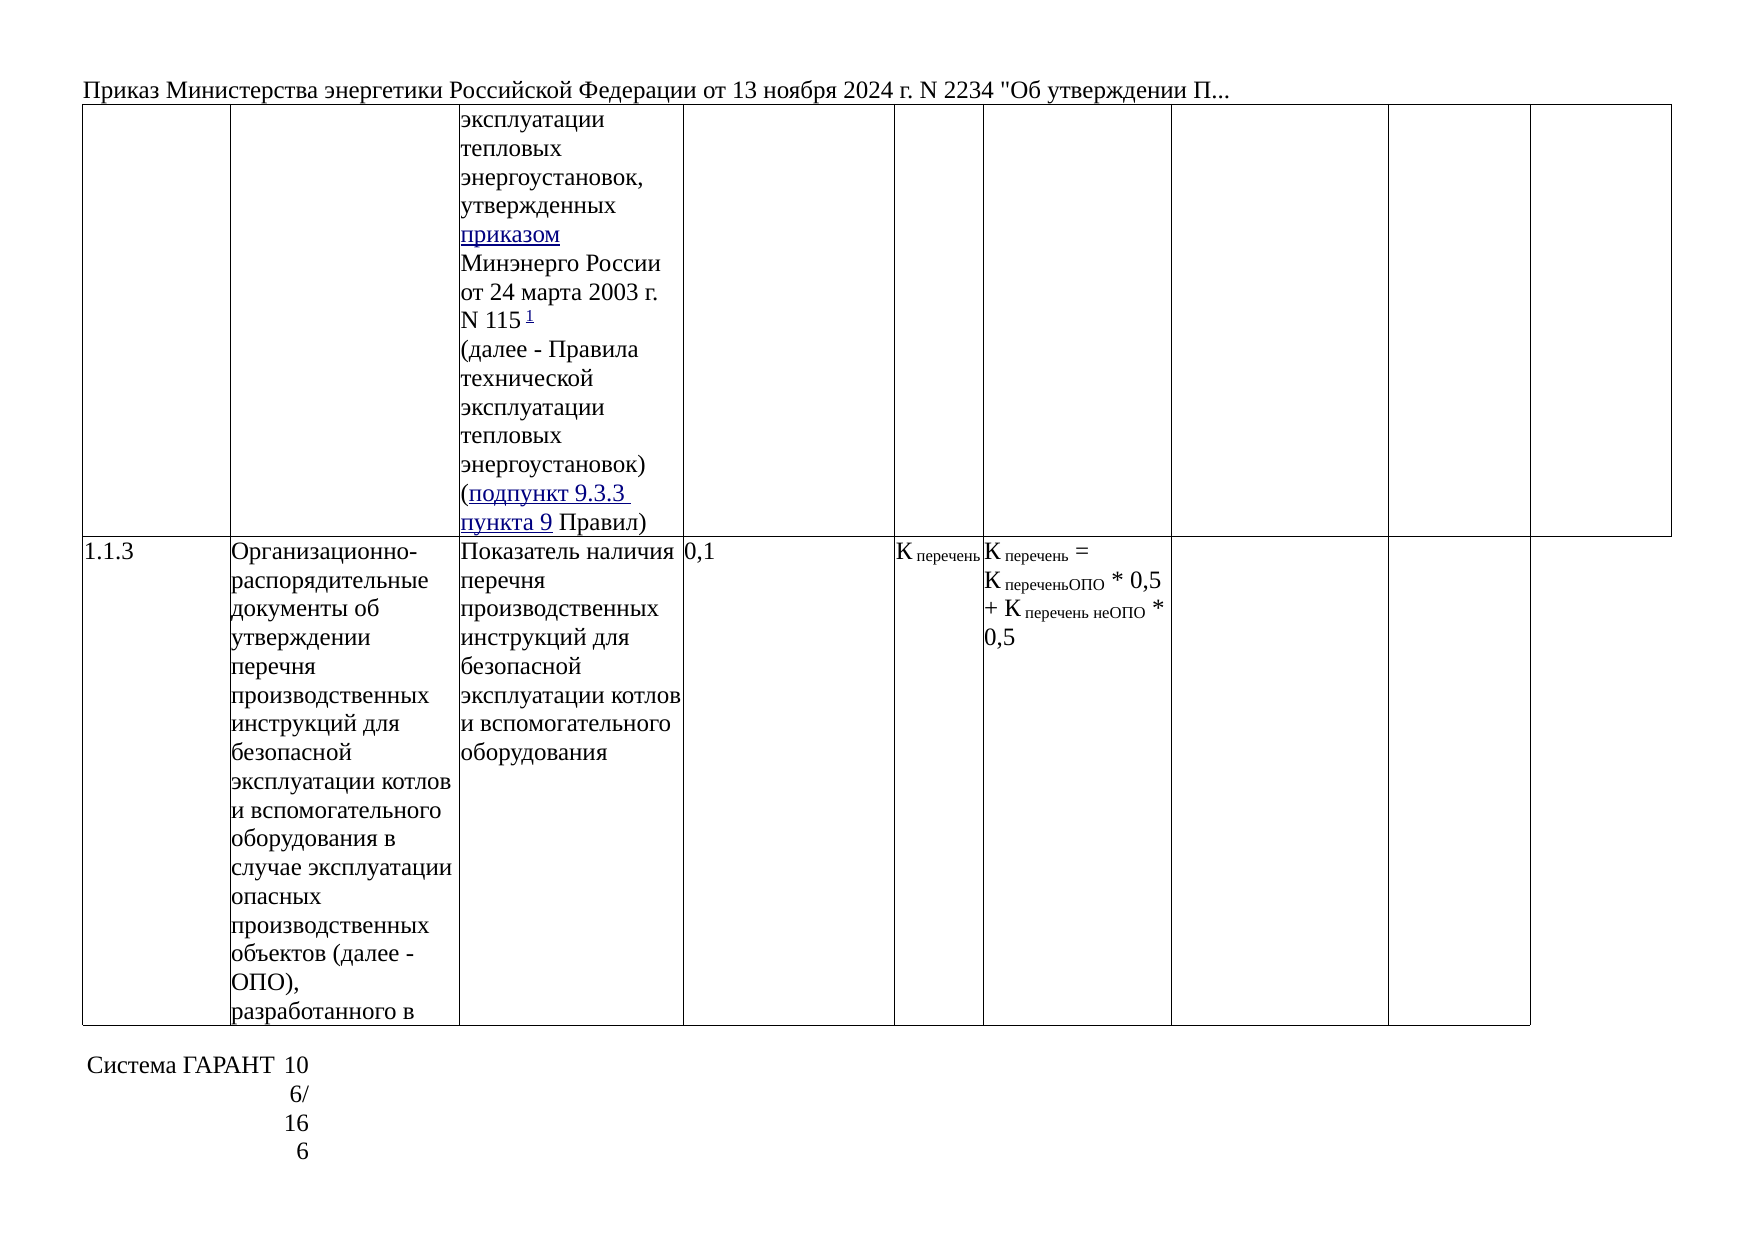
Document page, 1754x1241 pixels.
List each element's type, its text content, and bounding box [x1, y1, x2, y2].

table_cell [1389, 105, 1530, 536]
table_cell Показатель наличия перечня производственных инструкций для безопасной эксплуатации котлов и вспомогательного оборудования [460, 537, 683, 1025]
table_cell [83, 105, 230, 536]
table_cell К перечень = К переченьОПО * 0,5 + К перечень неОПО * 0,5 [984, 537, 1171, 1025]
table_cell [1389, 537, 1530, 1025]
table_cell [1172, 105, 1388, 536]
table_cell [895, 105, 983, 536]
table_cell [1531, 537, 1671, 1025]
table_cell [984, 105, 1171, 536]
table_cell [231, 105, 459, 536]
table_cell 0,1 [684, 537, 894, 1025]
table_cell 1.1.3 [83, 537, 230, 1025]
table_cell К перечень [895, 537, 983, 1025]
table_cell эксплуатации тепловых энергоустановок, утвержденных приказом Минэнерго России от 24 марта 2003 г. N 115 1 (далее - Правила технической эксплуатации тепловых энергоустановок) (подпункт 9.3.3 пункта 9 Правил) [460, 105, 683, 536]
table_cell [1172, 537, 1388, 1025]
table_cell [1531, 105, 1671, 536]
table_cell [684, 105, 894, 536]
table_cell Организационно-распорядительные документы об утверждении перечня производственных инструкций для безопасной эксплуатации котлов и вспомогательного оборудования в случае эксплуатации опасных производственных объектов (далее - ОПО), разработанного в [231, 537, 459, 1025]
